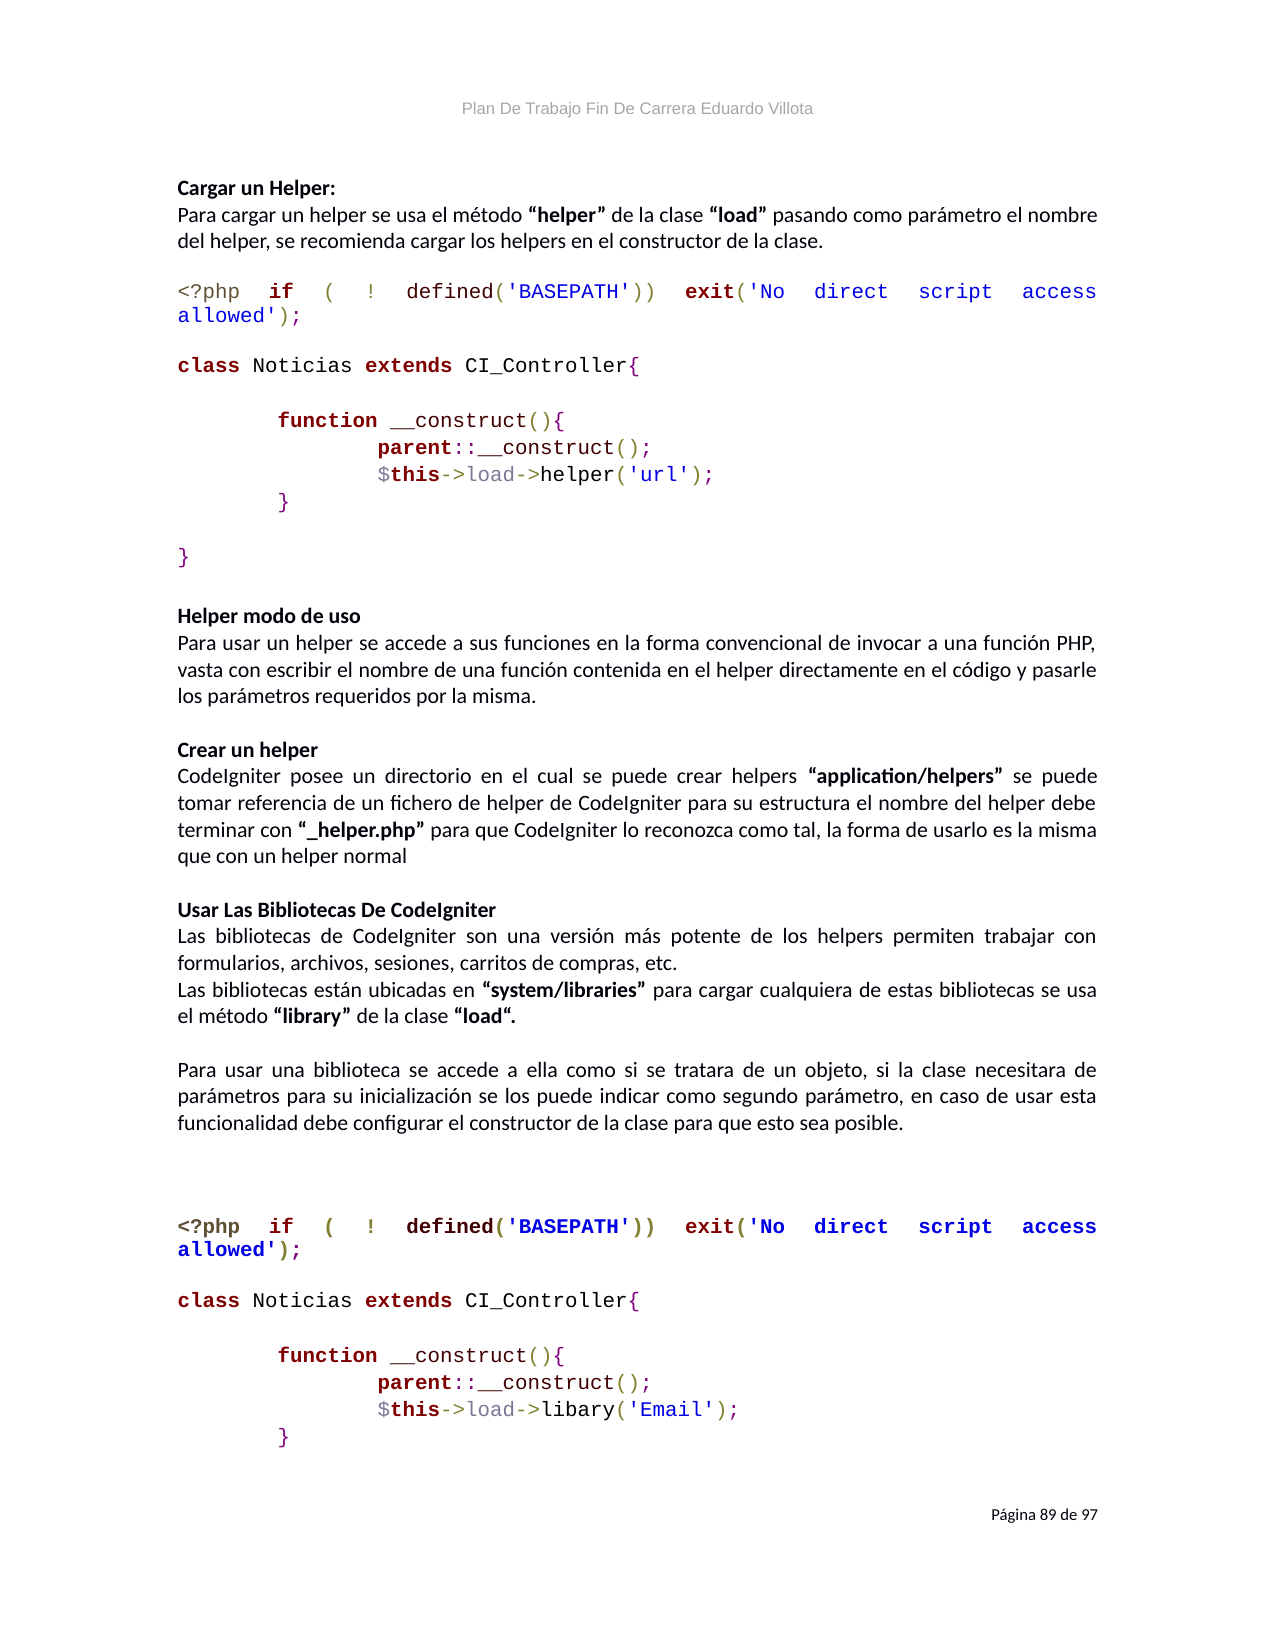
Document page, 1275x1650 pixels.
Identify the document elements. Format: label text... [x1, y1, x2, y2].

text } [177, 546, 1098, 569]
text parent::__construct(); [177, 1372, 1098, 1395]
text Cargar un Helper: [177, 174, 1098, 201]
text Crear un helper [177, 736, 1098, 762]
text class Noticias extends CI_Controller{ [177, 1290, 1098, 1314]
text Usar Las Bibliotecas De CodeIgniter [177, 896, 1098, 922]
text Las bibliotecas están ubicadas en “system/libraries” para cargar cualquiera de estas bibliotecas se usa el método “library” de la clase “load“. [177, 976, 1098, 1029]
text CodeIgniter posee un directorio en el cual se puede crear helpers “application/helpers” se puede tomar referencia de un fichero de helper de CodeIgniter para su estructura el nombre del helper debe terminar con “_helper.php” para que CodeIgniter lo reconozca como tal, la forma de usarlo es la misma que con un helper normal [177, 762, 1098, 869]
text $this->load->helper('url'); [177, 464, 1098, 488]
text function __construct(){ [177, 1344, 1098, 1368]
text Helper modo de uso [177, 602, 1098, 629]
text $this->load->libary('Email'); [177, 1399, 1098, 1423]
text Para usar una biblioteca se accede a ella como si se tratara de un objeto, si la clase necesitara de parámetros para su inicialización se los puede indicar como segundo parámetro, en caso de usar esta funcionalidad debe configurar el constructor de la clase para que esto sea posible. [177, 1056, 1098, 1136]
text class Noticias extends CI_Controller{ [177, 355, 1098, 379]
text Las bibliotecas de CodeIgniter son una versión más potente de los helpers permiten trabajar con formularios, archivos, sesiones, carritos de compras, etc. [177, 922, 1098, 976]
text <?php if ( ! defined('BASEPATH')) exit('No direct script access allowed'); [177, 281, 1098, 328]
text } [177, 1426, 1098, 1450]
text <?php if ( ! defined('BASEPATH')) exit('No direct script access allowed'); [177, 1216, 1098, 1263]
text } [177, 491, 1098, 515]
text Para usar un helper se accede a sus funciones en la forma convencional de invocar a una función PHP, vasta con escribir el nombre de una función contenida en el helper directamente en el código y pasarle los parámetros requeridos por la misma. [177, 629, 1098, 709]
text parent::__construct(); [177, 437, 1098, 461]
text Para cargar un helper se usa el método “helper” de la clase “load” pasando como parámetro el nombre del helper, se recomienda cargar los helpers en el constructor de la clase. [177, 201, 1098, 254]
text function __construct(){ [177, 410, 1098, 433]
